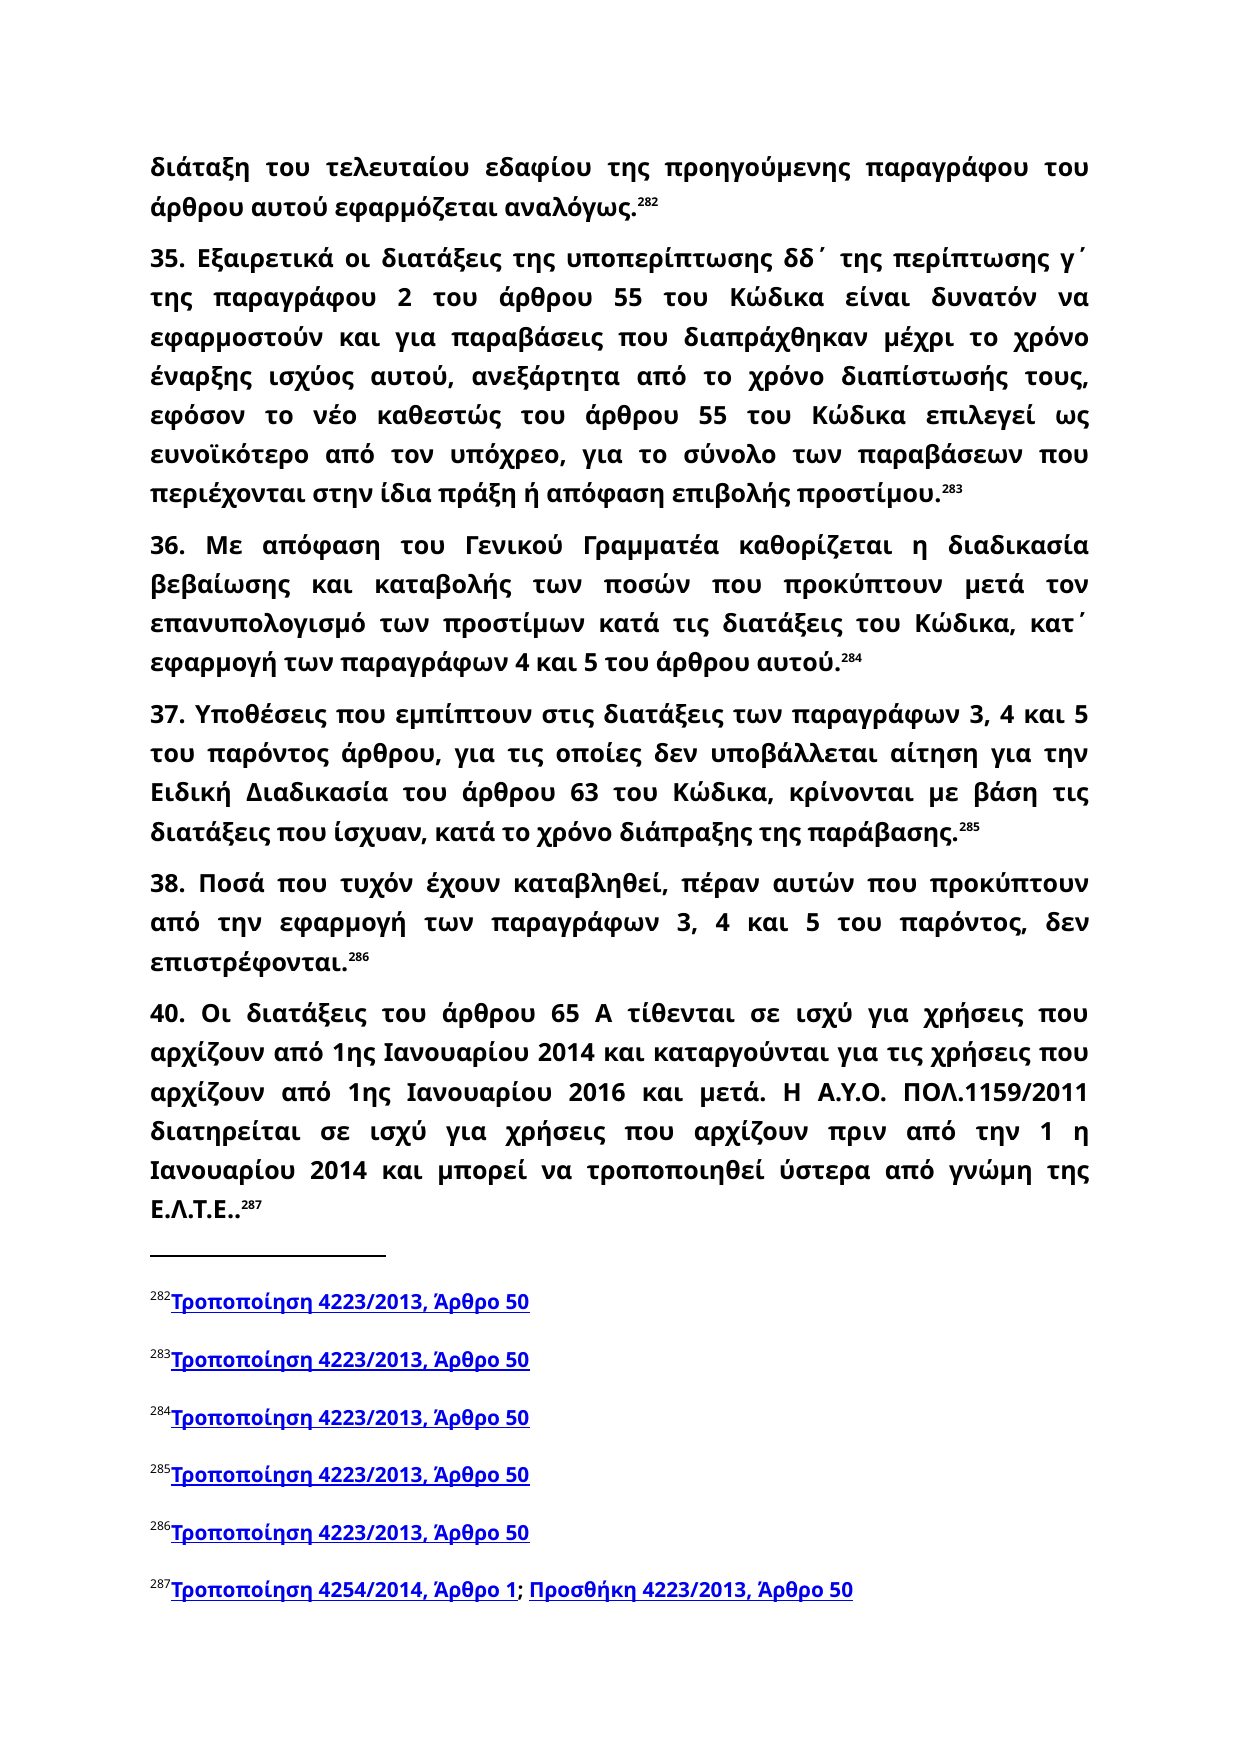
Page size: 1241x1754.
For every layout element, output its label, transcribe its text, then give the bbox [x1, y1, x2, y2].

text 40. Οι διατάξεις του άρθρου 65 Α τίθενται σε ισχύ για χρήσεις που αρχίζουν από 1ης Ιανουαρίου 2014 και καταργούνται για τις χρήσεις που αρχίζουν από 1ης Ιανουαρίου 2016 και μετά. Η Α.Υ.Ο. ΠΟΛ.1159/2011 διατηρείται σε ισχύ για χρήσεις που αρχίζουν πριν από την 1 η Ιανουαρίου 2014 και μπορεί να τροποποιηθεί ύστερα από γνώμη της Ε.Λ.Τ.Ε.. [150, 996, 1090, 1226]
text Τροποποίηση 4223/2013, Άρθρο 50 [150, 1403, 1090, 1431]
text διάταξη του τελευταίου εδαφίου της προηγούμενης παραγράφου του άρθρου αυτού εφαρμόζεται αναλόγως. [150, 150, 1090, 223]
text Τροποποίηση 4223/2013, Άρθρο 50 [150, 1460, 1090, 1489]
text Τροποποίηση 4254/2014, Άρθρο 1; Προσθήκη 4223/2013, Άρθρο 50 [150, 1576, 1090, 1604]
text Τροποποίηση 4223/2013, Άρθρο 50 [150, 1345, 1090, 1373]
text 35. Εξαιρετικά οι διατάξεις της υποπερίπτωσης δδ΄ της περίπτωσης γ΄ της παραγράφου 2 του άρθρου 55 του Κώδικα είναι δυνατόν να εφαρμοστούν και για παραβάσεις που διαπράχθηκαν μέχρι το χρόνο έναρξης ισχύος αυτού, ανεξάρτητα από το χρόνο διαπίστωσής τους, εφόσον το νέο καθεστώς του άρθρου 55 του Κώδικα επιλεγεί ως ευνοϊκότερο από τον υπόχρεο, για το σύνολο των παραβάσεων που περιέχονται στην ίδια πράξη ή απόφαση επιβολής προστίμου. [150, 241, 1090, 510]
text 37. Υποθέσεις που εμπίπτουν στις διατάξεις των παραγράφων 3, 4 και 5 του παρόντος άρθρου, για τις οποίες δεν υποβάλλεται αίτηση για την Ειδική Διαδικασία του άρθρου 63 του Κώδικα, κρίνονται με βάση τις διατάξεις που ίσχυαν, κατά το χρόνο διάπραξης της παράβασης. [150, 697, 1090, 848]
text 36. Με απόφαση του Γενικού Γραμματέα καθορίζεται η διαδικασία βεβαίωσης και καταβολής των ποσών που προκύπτουν μετά τον επανυπολογισμό των προστίμων κατά τις διατάξεις του Κώδικα, κατ΄ εφαρμογή των παραγράφων 4 και 5 του άρθρου αυτού. [150, 527, 1090, 679]
text Τροποποίηση 4223/2013, Άρθρο 50 [150, 1287, 1090, 1316]
text Τροποποίηση 4223/2013, Άρθρο 50 [150, 1518, 1090, 1546]
text 38. Ποσά που τυχόν έχουν καταβληθεί, πέραν αυτών που προκύπτουν από την εφαρμογή των παραγράφων 3, 4 και 5 του παρόντος, δεν επιστρέφονται. [150, 866, 1090, 978]
